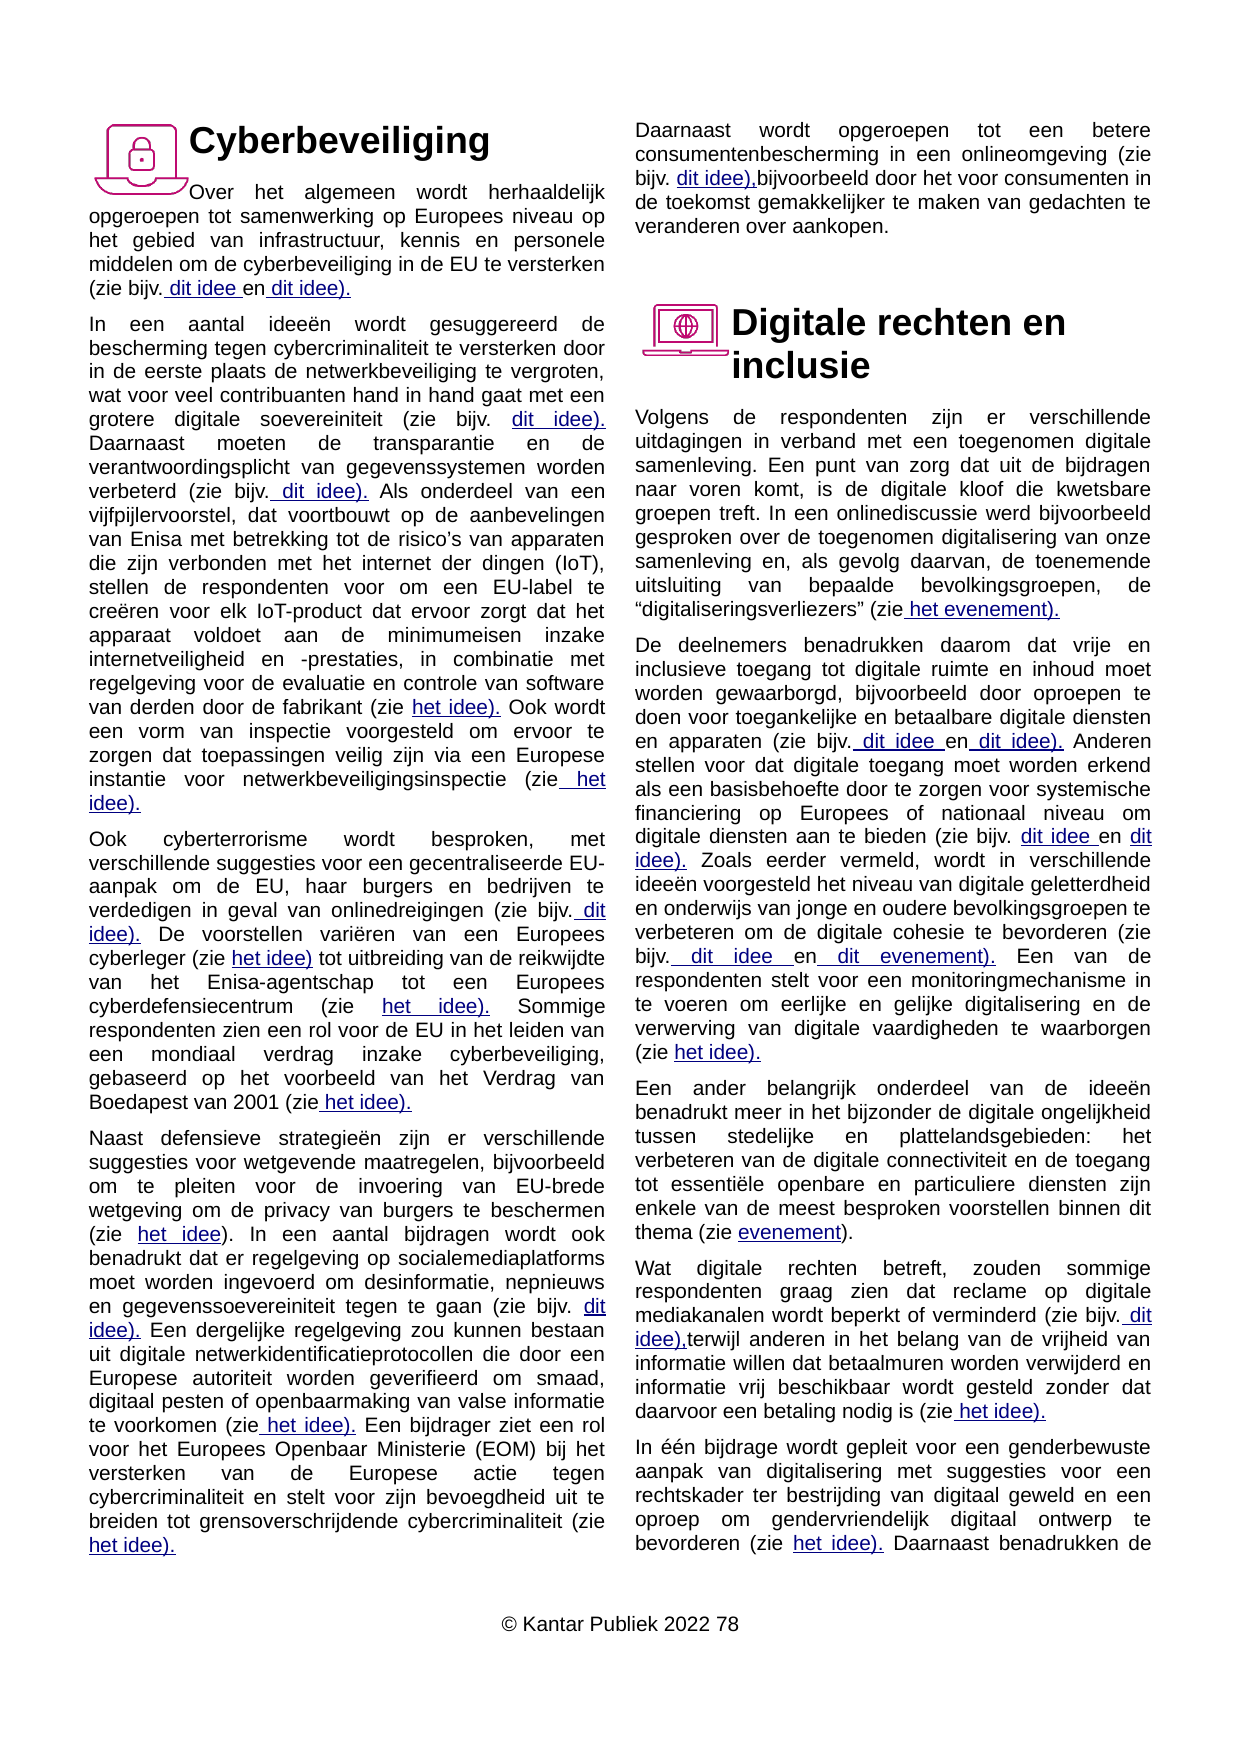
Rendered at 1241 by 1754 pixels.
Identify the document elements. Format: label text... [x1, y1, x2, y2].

text Een ander belangrijk onderdeel van de ideeën benadrukt meer in het bijzonder de digitale ongelijkheid tussen stedelijke en plattelandsgebieden: het verbeteren van de digitale connectiviteit en de toegang tot essentiële openbare en particuliere diensten zijn enkele van de meest besproken voorstellen binnen dit thema (zie evenement). [635, 1076, 1152, 1243]
text Ook cyberterrorisme wordt besproken, met verschillende suggesties voor een gecentraliseerde EU-aanpak om de EU, haar burgers en bedrijven te verdedigen in geval van onlinedreigingen (zie bijv. dit idee). De voorstellen variëren van een Europees cyberleger (zie het idee) tot uitbreiding van de reikwijdte van het Enisa-agentschap tot een Europees cyberdefensiecentrum (zie het idee). Sommige respondenten zien een rol voor de EU in het leiden van een mondiaal verdrag inzake cyberbeveiliging, gebaseerd op het voorbeeld van het Verdrag van Boedapest van 2001 (zie het idee). [88, 826, 605, 1114]
picture [640, 284, 731, 375]
text In een aantal ideeën wordt gesuggereerd de bescherming tegen cybercriminaliteit te versterken door in de eerste plaats de netwerkbeveiliging te vergroten, wat voor veel contribuanten hand in hand gaat met een grotere digitale soevereiniteit (zie bijv. dit idee). Daarnaast moeten de transparantie en de verantwoordingsplicht van gegevenssystemen worden verbeterd (zie bijv. dit idee). Als onderdeel van een vijfpijlervoorstel, dat voortbouwt op de aanbevelingen van Enisa met betrekking tot de risico’s van apparaten die zijn verbonden met het internet der dingen (IoT), stellen de respondenten voor om een EU-label te creëren voor elk IoT-product dat ervoor zorgt dat het apparaat voldoet aan de minimumeisen inzake internetveiligheid en -prestaties, in combinatie met regelgeving voor de evaluatie en controle van software van derden door de fabrikant (zie het idee). Ook wordt een vorm van inspectie voorgesteld om ervoor te zorgen dat toepassingen veilig zijn via een Europese instantie voor netwerkbeveiligingsinspectie (zie het idee). [88, 311, 605, 814]
text Daarnaast wordt opgeroepen tot een betere consumentenbescherming in een onlineomgeving (zie bijv. dit idee),bijvoorbeeld door het voor consumenten in de toekomst gemakkelijker te maken van gedachten te veranderen over aankopen. [635, 118, 1152, 238]
text Over het algemeen wordt herhaaldelijk opgeroepen tot samenwerking op Europees niveau op het gebied van infrastructuur, kennis en personele middelen om de cyberbeveiliging in de EU te versterken (zie bijv. dit idee en dit idee). [88, 180, 605, 299]
text Wat digitale rechten betreft, zouden sommige respondenten graag zien dat reclame op digitale mediakanalen wordt beperkt of verminderd (zie bijv. dit idee),terwijl anderen in het belang van de vrijheid van informatie willen dat betaalmuren worden verwijderd en informatie vrij beschikbaar wordt gesteld zonder dat daarvoor een betaling nodig is (zie het idee). [635, 1255, 1152, 1423]
text In één bijdrage wordt gepleit voor een genderbewuste aanpak van digitalisering met suggesties voor een rechtskader ter bestrijding van digitaal geweld en een oproep om gendervriendelijk digitaal ontwerp te bevorderen (zie het idee). Daarnaast benadrukken de [635, 1435, 1152, 1555]
text De deelnemers benadrukken daarom dat vrije en inclusieve toegang tot digitale ruimte en inhoud moet worden gewaarborgd, bijvoorbeeld door oproepen te doen voor toegankelijke en betaalbare digitale diensten en apparaten (zie bijv. dit idee en dit idee). Anderen stellen voor dat digitale toegang moet worden erkend als een basisbehoefte door te zorgen voor systemische financiering op Europees of nationaal niveau om digitale diensten aan te bieden (zie bijv. dit idee en dit idee). Zoals eerder vermeld, wordt in verschillende ideeën voorgesteld het niveau van digitale geletterdheid en onderwijs van jonge en oudere bevolkingsgroepen te verbeteren om de digitale cohesie te bevorderen (zie bijv. dit idee en dit evenement). Een van de respondenten stelt voor een monitoringmechanisme in te voeren om eerlijke en gelijke digitalisering en de verwerving van digitale vaardigheden te waarborgen (zie het idee). [635, 633, 1152, 1064]
subtitle Cyberbeveiliging [88, 118, 605, 161]
subtitle Digitale rechten en inclusie [635, 301, 1152, 387]
text Volgens de respondenten zijn er verschillende uitdagingen in verband met een toegenomen digitale samenleving. Een punt van zorg dat uit de bijdragen naar voren komt, is de digitale kloof die kwetsbare groepen treft. In een onlinediscussie werd bijvoorbeeld gesproken over de toegenomen digitalisering van onze samenleving en, als gevolg daarvan, de toenemende uitsluiting van bepaalde bevolkingsgroepen, de “digitaliseringsverliezers” (zie het evenement). [635, 405, 1152, 621]
text Naast defensieve strategieën zijn er verschillende suggesties voor wetgevende maatregelen, bijvoorbeeld om te pleiten voor de invoering van EU-brede wetgeving om de privacy van burgers te beschermen (zie het idee). In een aantal bijdragen wordt ook benadrukt dat er regelgeving op socialemediaplatforms moet worden ingevoerd om desinformatie, nepnieuws en gegevenssoevereiniteit tegen te gaan (zie bijv. dit idee). Een dergelijke regelgeving zou kunnen bestaan uit digitale netwerkidentificatieprotocollen die door een Europese autoriteit worden geverifieerd om smaad, digitaal pesten of openbaarmaking van valse informatie te voorkomen (zie het idee). Een bijdrager ziet een rol voor het Europees Openbaar Ministerie (EOM) bij het versterken van de Europese actie tegen cybercriminaliteit en stelt voor zijn bevoegdheid uit te breiden tot grensoverschrijdende cybercriminaliteit (zie het idee). [88, 1126, 605, 1557]
picture [94, 124, 189, 195]
